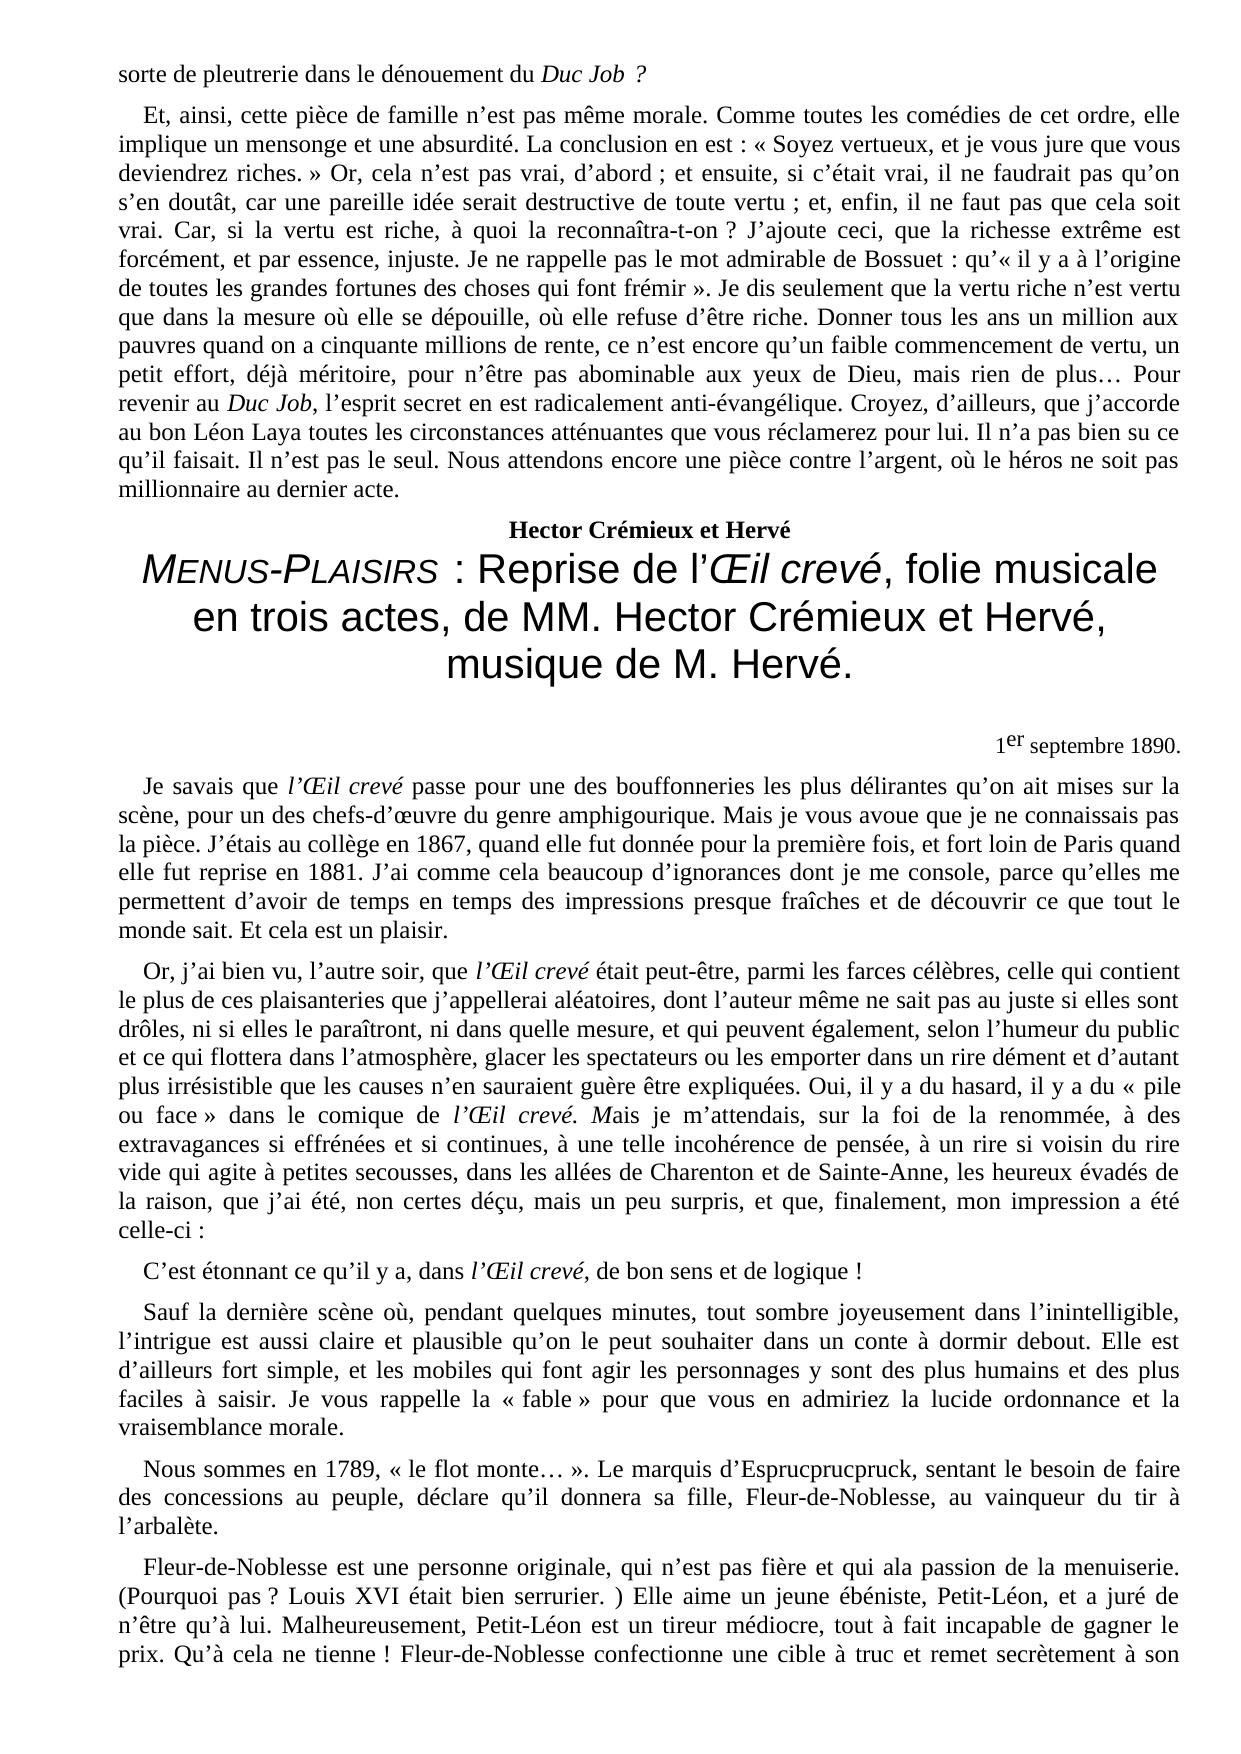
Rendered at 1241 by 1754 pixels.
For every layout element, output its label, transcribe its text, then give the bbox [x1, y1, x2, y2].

text C’est étonnant ce qu’il y a, dans l’Œil crevé, de bon sens et de logique ! [118, 1256, 1181, 1285]
text Je savais que l’Œil crevé passe pour une des bouffonneries les plus délirantes qu’on ait mises sur la scène, pour un des chefs-d’œuvre du genre amphigourique. Mais je vous avoue que je ne connaissais pas la pièce. J’étais au collège en 1867, quand elle fut donnée pour la première fois, et fort loin de Paris quand elle fut reprise en 1881. J’ai comme cela beaucoup d’ignorances dont je me console, parce qu’elles me permettent d’avoir de temps en temps des impressions presque fraîches et de découvrir ce que tout le monde sait. Et cela est un plaisir. [118, 771, 1181, 944]
text Sauf la dernière scène où, pendant quelques minutes, tout sombre joyeusement dans l’inintelligible, l’intrigue est aussi claire et plausible qu’on le peut souhaiter dans un conte à dormir debout. Elle est d’ailleurs fort simple, et les mobiles qui font agir les personnages y sont des plus humains et des plus faciles à saisir. Je vous rappelle la « fable » pour que vous en admiriez la lucide ordonnance et la vraisemblance morale. [118, 1297, 1181, 1441]
text Et, ainsi, cette pièce de famille n’est pas même morale. Comme toutes les comédies de cet ordre, elle implique un mensonge et une absurdité. La conclusion en est : « Soyez vertueux, et je vous jure que vous deviendrez riches. » Or, cela n’est pas vrai, d’abord ; et ensuite, si c’était vrai, il ne faudrait pas qu’on s’en doutât, car une pareille idée serait destructive de toute vertu ; et, enfin, il ne faut pas que cela soit vrai. Car, si la vertu est riche, à quoi la reconnaîtra-t-on ? J’ajoute ceci, que la richesse extrême est forcément, et par essence, injuste. Je ne rappelle pas le mot admirable de Bossuet : qu’« il y a à l’origine de toutes les grandes fortunes des choses qui font frémir ». Je dis seulement que la vertu riche n’est vertu que dans la mesure où elle se dépouille, où elle refuse d’être riche. Donner tous les ans un million aux pauvres quand on a cinquante millions de rente, ce n’est encore qu’un faible commencement de vertu, un petit effort, déjà méritoire, pour n’être pas abominable aux yeux de Dieu, mais rien de plus… Pour revenir au Duc Job, l’esprit secret en est radicalement anti-évangélique. Croyez, d’ailleurs, que j’accorde au bon Léon Laya toutes les circonstances atténuantes que vous réclamerez pour lui. Il n’a pas bien su ce qu’il faisait. Il n’est pas le seul. Nous attendons encore une pièce contre l’argent, où le héros ne soit pas millionnaire au dernier acte. [118, 100, 1181, 503]
subtitle Hector Crémieux et Hervé [118, 515, 1181, 544]
text Menus-Plaisirs : Reprise de l’Œil crevé, folie musicale en trois actes, de MM. Hector Crémieux et Hervé, musique de M. Hervé. [118, 544, 1181, 688]
text Fleur-de-Noblesse est une personne originale, qui n’est pas fière et qui ala passion de la menuiserie. (Pourquoi pas ? Louis XVI était bien serrurier. ) Elle aime un jeune ébéniste, Petit-Léon, et a juré de n’être qu’à lui. Malheureusement, Petit-Léon est un tireur médiocre, tout à fait incapable de gagner le prix. Qu’à cela ne tienne ! Fleur-de-Noblesse confectionne une cible à truc et remet secrètement à son [118, 1552, 1181, 1667]
text 1er septembre 1890. [118, 725, 1181, 759]
text Or, j’ai bien vu, l’autre soir, que l’Œil crevé était peut-être, parmi les farces célèbres, celle qui contient le plus de ces plaisanteries que j’appellerai aléatoires, dont l’auteur même ne sait pas au juste si elles sont drôles, ni si elles le paraîtront, ni dans quelle mesure, et qui peuvent également, selon l’humeur du public et ce qui flottera dans l’atmosphère, glacer les spectateurs ou les emporter dans un rire dément et d’autant plus irrésistible que les causes n’en sauraient guère être expliquées. Oui, il y a du hasard, il y a du « pile ou face » dans le comique de l’Œil crevé. Mais je m’attendais, sur la foi de la renommée, à des extravagances si effrénées et si continues, à une telle incohérence de pensée, à un rire si voisin du rire vide qui agite à petites secousses, dans les allées de Charenton et de Sainte-Anne, les heureux évadés de la raison, que j’ai été, non certes déçu, mais un peu surpris, et que, finalement, mon impression a été celle-ci : [118, 956, 1181, 1244]
text sorte de pleutrerie dans le dénouement du Duc Job ? [118, 59, 1181, 88]
text Nous sommes en 1789, « le flot monte… ». Le marquis d’Esprucprucpruck, sentant le besoin de faire des concessions au peuple, déclare qu’il donnera sa fille, Fleur-de-Noblesse, au vainqueur du tir à l’arbalète. [118, 1454, 1181, 1540]
